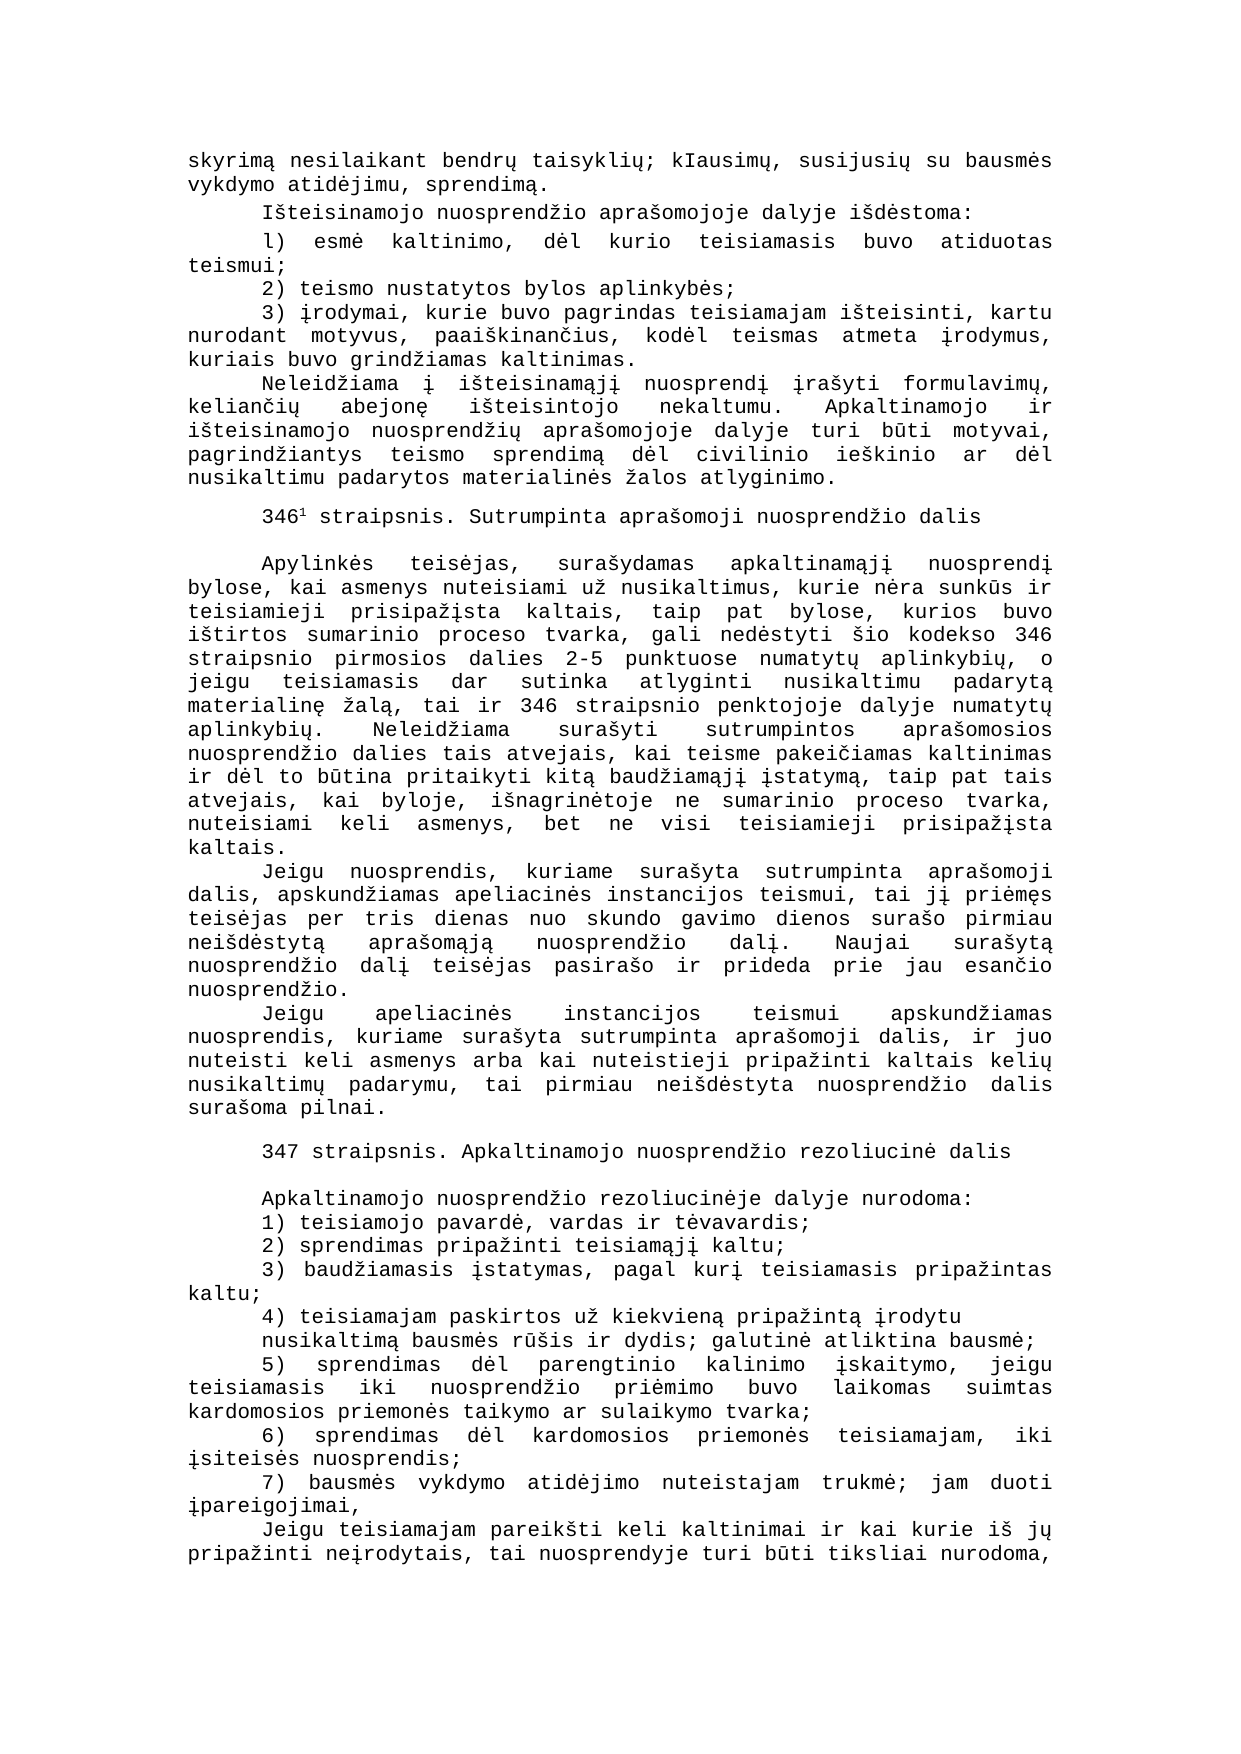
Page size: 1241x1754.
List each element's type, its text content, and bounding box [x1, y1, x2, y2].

text nusikaltimą bausmės rūšis ir dydis; galutinė atliktina bausmė; [187, 1330, 1053, 1354]
text 2) teismo nustatytos bylos aplinkybės; [187, 278, 1053, 302]
text skyrimą nesilaikant bendrų taisyklių; kIausimų, susijusių su bausmės vykdymo atidėjimu, sprendimą. [187, 150, 1053, 197]
text Neleidžiama į išteisinamąjį nuosprendį įrašyti formulavimų, keliančių abejonę išteisintojo nekaltumu. Apkaltinamojo ir išteisinamojo nuosprendžių aprašomojoje dalyje turi būti motyvai, pagrindžiantys teismo sprendimą dėl civilinio ieškinio ar dėl nusikaltimu padarytos materialinės žalos atlyginimo. [187, 373, 1053, 491]
text 3) įrodymai, kurie buvo pagrindas teisiamajam išteisinti, kartu nurodant motyvus, paaiškinančius, kodėl teismas atmeta įrodymus, kuriais buvo grindžiamas kaltinimas. [187, 302, 1053, 373]
text Jeigu nuosprendis, kuriame surašyta sutrumpinta aprašomoji dalis, apskundžiamas apeliacinės instancijos teismui, tai jį priėmęs teisėjas per tris dienas nuo skundo gavimo dienos surašo pirmiau neišdėstytą aprašomąją nuosprendžio dalį. Naujai surašytą nuosprendžio dalį teisėjas pasirašo ir prideda prie jau esančio nuosprendžio. [187, 861, 1053, 1003]
text 4) teisiamajam paskirtos už kiekvieną pripažintą įrodytu [187, 1306, 1053, 1330]
text Apylinkės teisėjas, surašydamas apkaltinamąjį nuosprendį bylose, kai asmenys nuteisiami už nusikaltimus, kurie nėra sunkūs ir teisiamieji prisipažįsta kaltais, taip pat bylose, kurios buvo ištirtos sumarinio proceso tvarka, gali nedėstyti šio kodekso 346 straipsnio pirmosios dalies 2-5 punktuose numatytų aplinkybių, o jeigu teisiamasis dar sutinka atlyginti nusikaltimu padarytą materialinę žalą, tai ir 346 straipsnio penktojoje dalyje numatytų aplinkybių. Neleidžiama surašyti sutrumpintos aprašomosios nuosprendžio dalies tais atvejais, kai teisme pakeičiamas kaltinimas ir dėl to būtina pritaikyti kitą baudžiamąjį įstatymą, taip pat tais atvejais, kai byloje, išnagrinėtoje ne sumarinio proceso tvarka, nuteisiami keli asmenys, bet ne visi teisiamieji prisipažįsta kaltais. [187, 553, 1053, 861]
text 3) baudžiamasis įstatymas, pagal kurį teisiamasis pripažintas kaltu; [187, 1259, 1053, 1306]
text l) esmė kaltinimo, dėl kurio teisiamasis buvo atiduotas teismui; [187, 231, 1053, 278]
text Išteisinamojo nuosprendžio aprašomojoje dalyje išdėstoma: [187, 202, 1053, 226]
text 2) sprendimas pripažinti teisiamąjį kaltu; [187, 1235, 1053, 1259]
text 1) teisiamojo pavardė, vardas ir tėvavardis; [187, 1212, 1053, 1235]
text Jeigu apeliacinės instancijos teismui apskundžiamas nuosprendis, kuriame surašyta sutrumpinta aprašomoji dalis, ir juo nuteisti keli asmenys arba kai nuteistieji pripažinti kaltais kelių nusikaltimų padarymu, tai pirmiau neišdėstyta nuosprendžio dalis surašoma pilnai. [187, 1003, 1053, 1121]
text Jeigu teisiamajam pareikšti keli kaltinimai ir kai kurie iš jų pripažinti neįrodytais, tai nuosprendyje turi būti tiksliai nurodoma, [187, 1519, 1053, 1566]
text 3461 straipsnis. Sutrumpinta aprašomoji nuosprendžio dalis [187, 506, 1053, 530]
text Apkaltinamojo nuosprendžio rezoliucinėje dalyje nurodoma: [187, 1188, 1053, 1212]
text 5) sprendimas dėl parengtinio kalinimo įskaitymo, jeigu teisiamasis iki nuosprendžio priėmimo buvo laikomas suimtas kardomosios priemonės taikymo ar sulaikymo tvarka; [187, 1354, 1053, 1424]
text 7) bausmės vykdymo atidėjimo nuteistajam trukmė; jam duoti įpareigojimai, [187, 1472, 1053, 1519]
text 6) sprendimas dėl kardomosios priemonės teisiamajam, iki įsiteisės nuosprendis; [187, 1424, 1053, 1472]
text 347 straipsnis. Apkaltinamojo nuosprendžio rezoliucinė dalis [187, 1141, 1053, 1164]
